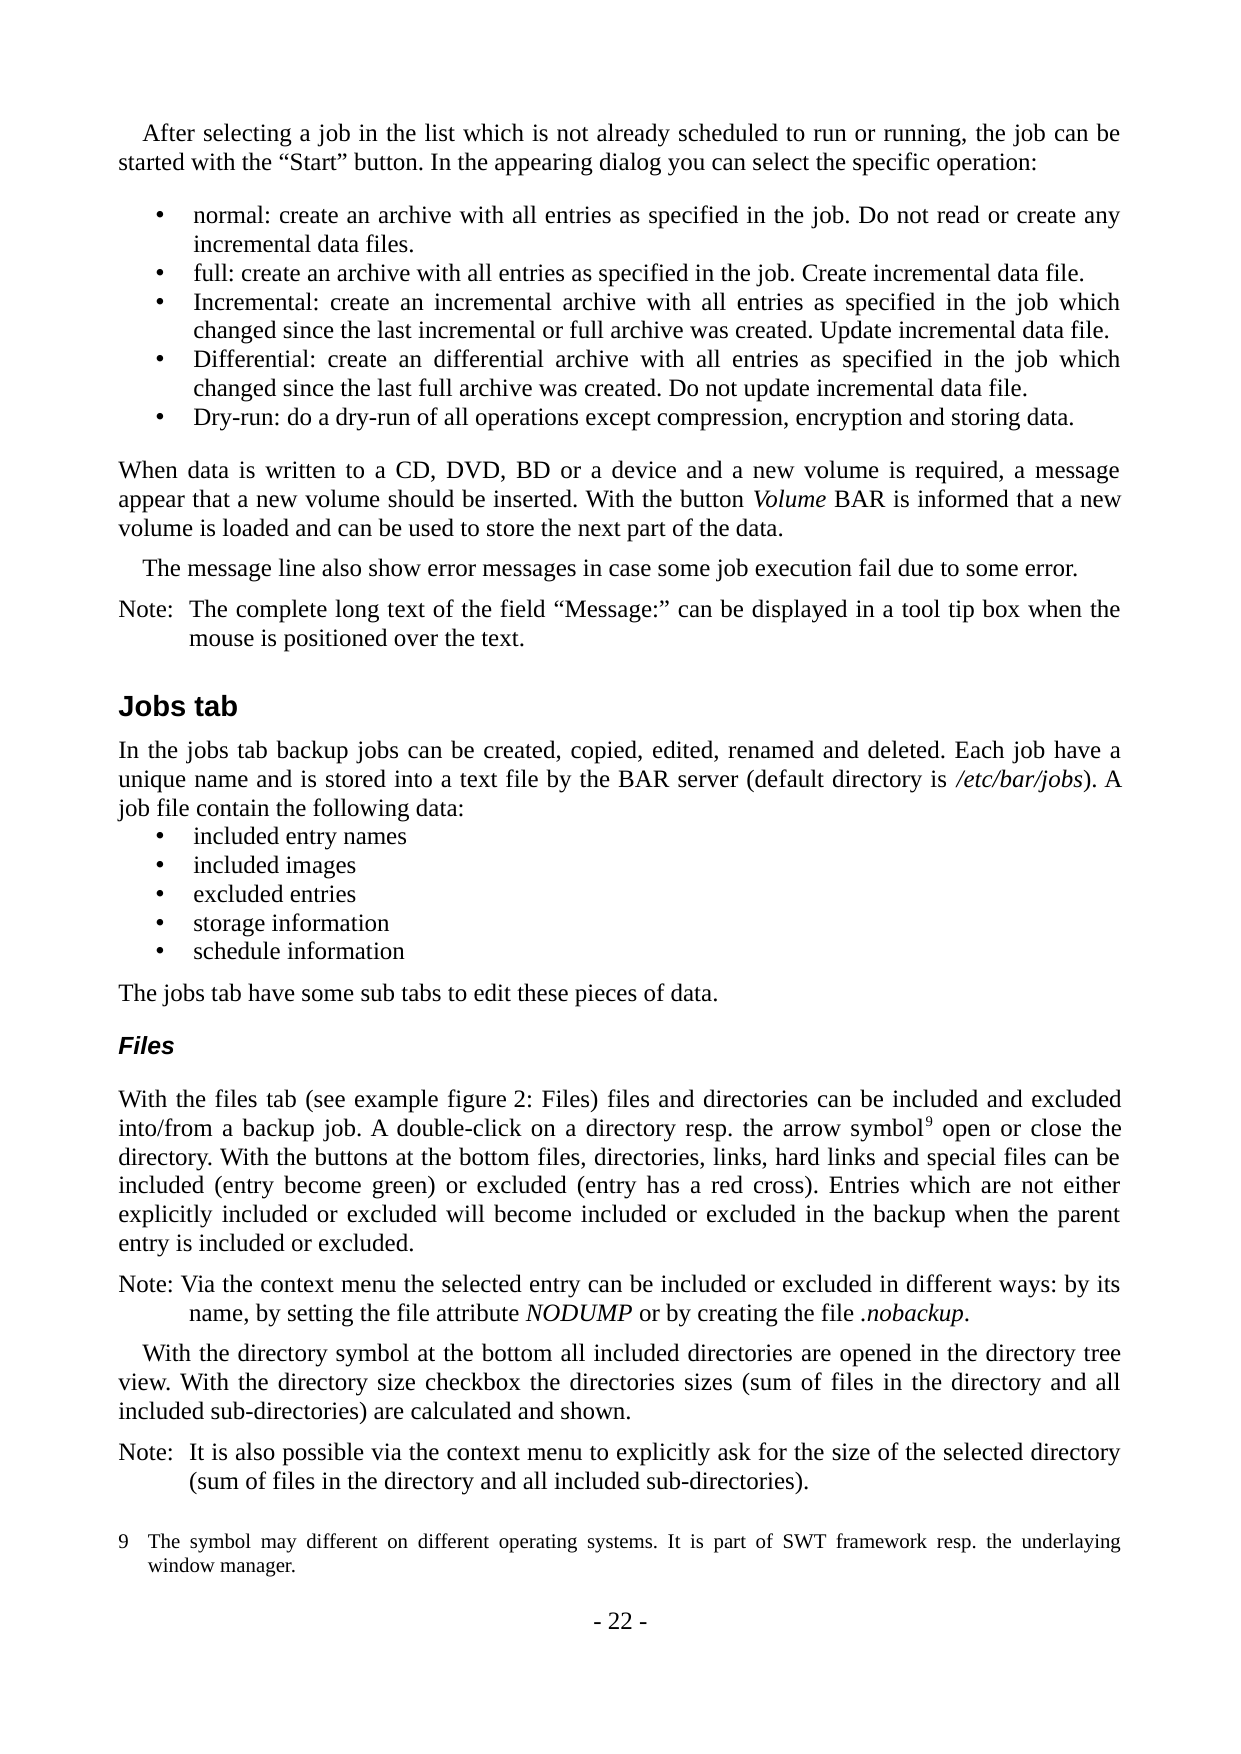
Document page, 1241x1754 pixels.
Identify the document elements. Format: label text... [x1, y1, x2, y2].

list Dry-run: do a dry-run of all operations except compression, encryption and storing data. [156, 402, 1122, 431]
subtitle Files [118, 1031, 1122, 1060]
text The symbol may different on different operating systems. It is part of SWT framework resp. the underlaying window manager. [118, 1529, 1122, 1577]
list Differential: create an differential archive with all entries as specified in the job which changed since the last full archive was created. Do not update incremental data file. [156, 344, 1122, 402]
list included entry names [156, 821, 1122, 850]
list included images [156, 850, 1122, 879]
list schedule information [156, 936, 1122, 965]
text With the files tab (see example figure 2: Files) files and directories can be included and excluded into/from a backup job. A double-click on a directory resp. the arrow symbol open or close the directory. With the buttons at the bottom files, directories, links, hard links and special files can be included (entry become green) or excluded (entry has a red cross). Entries which are not either explicitly included or excluded will become included or excluded in the backup when the parent entry is included or excluded. [118, 1084, 1122, 1257]
text The message line also show error messages in case some job execution fail due to some error. [118, 553, 1122, 582]
list excluded entries [156, 879, 1122, 908]
text Note: The complete long text of the field “Message:” can be displayed in a tool tip box when the mouse is positioned over the text. [118, 594, 1122, 652]
text When data is written to a CD, DVD, BD or a device and a new volume is required, a message appear that a new volume should be inserted. With the button Volume BAR is informed that a new volume is loaded and can be used to store the next part of the data. [118, 455, 1122, 541]
text The jobs tab have some sub tabs to edit these pieces of data. [118, 978, 1122, 1006]
list storage information [156, 908, 1122, 936]
text Note: It is also possible via the context menu to explicitly ask for the size of the selected directory (sum of files in the directory and all included sub-directories). [118, 1437, 1122, 1494]
text Note: Via the context menu the selected entry can be included or excluded in different ways: by its name, by setting the file attribute NODUMP or by creating the file .nobackup. [118, 1269, 1122, 1326]
text After selecting a job in the list which is not already scheduled to run or running, the job can be started with the “Start” button. In the appearing dialog you can select the specific operation: [118, 118, 1122, 176]
text With the directory symbol at the bottom all included directories are opened in the directory tree view. With the directory size checkbox the directories sizes (sum of files in the directory and all included sub-directories) are calculated and shown. [118, 1338, 1122, 1424]
text In the jobs tab backup jobs can be created, copied, edited, renamed and deleted. Each job have a unique name and is stored into a text file by the BAR server (default directory is /etc/bar/jobs). A job file contain the following data: [118, 735, 1122, 821]
list full: create an archive with all entries as specified in the job. Create incremental data file. [156, 258, 1122, 287]
list Incremental: create an incremental archive with all entries as specified in the job which changed since the last incremental or full archive was created. Update incremental data file. [156, 287, 1122, 344]
list normal: create an archive with all entries as specified in the job. Do not read or create any incremental data files. [156, 201, 1122, 258]
subtitle Jobs tab [118, 689, 1122, 723]
